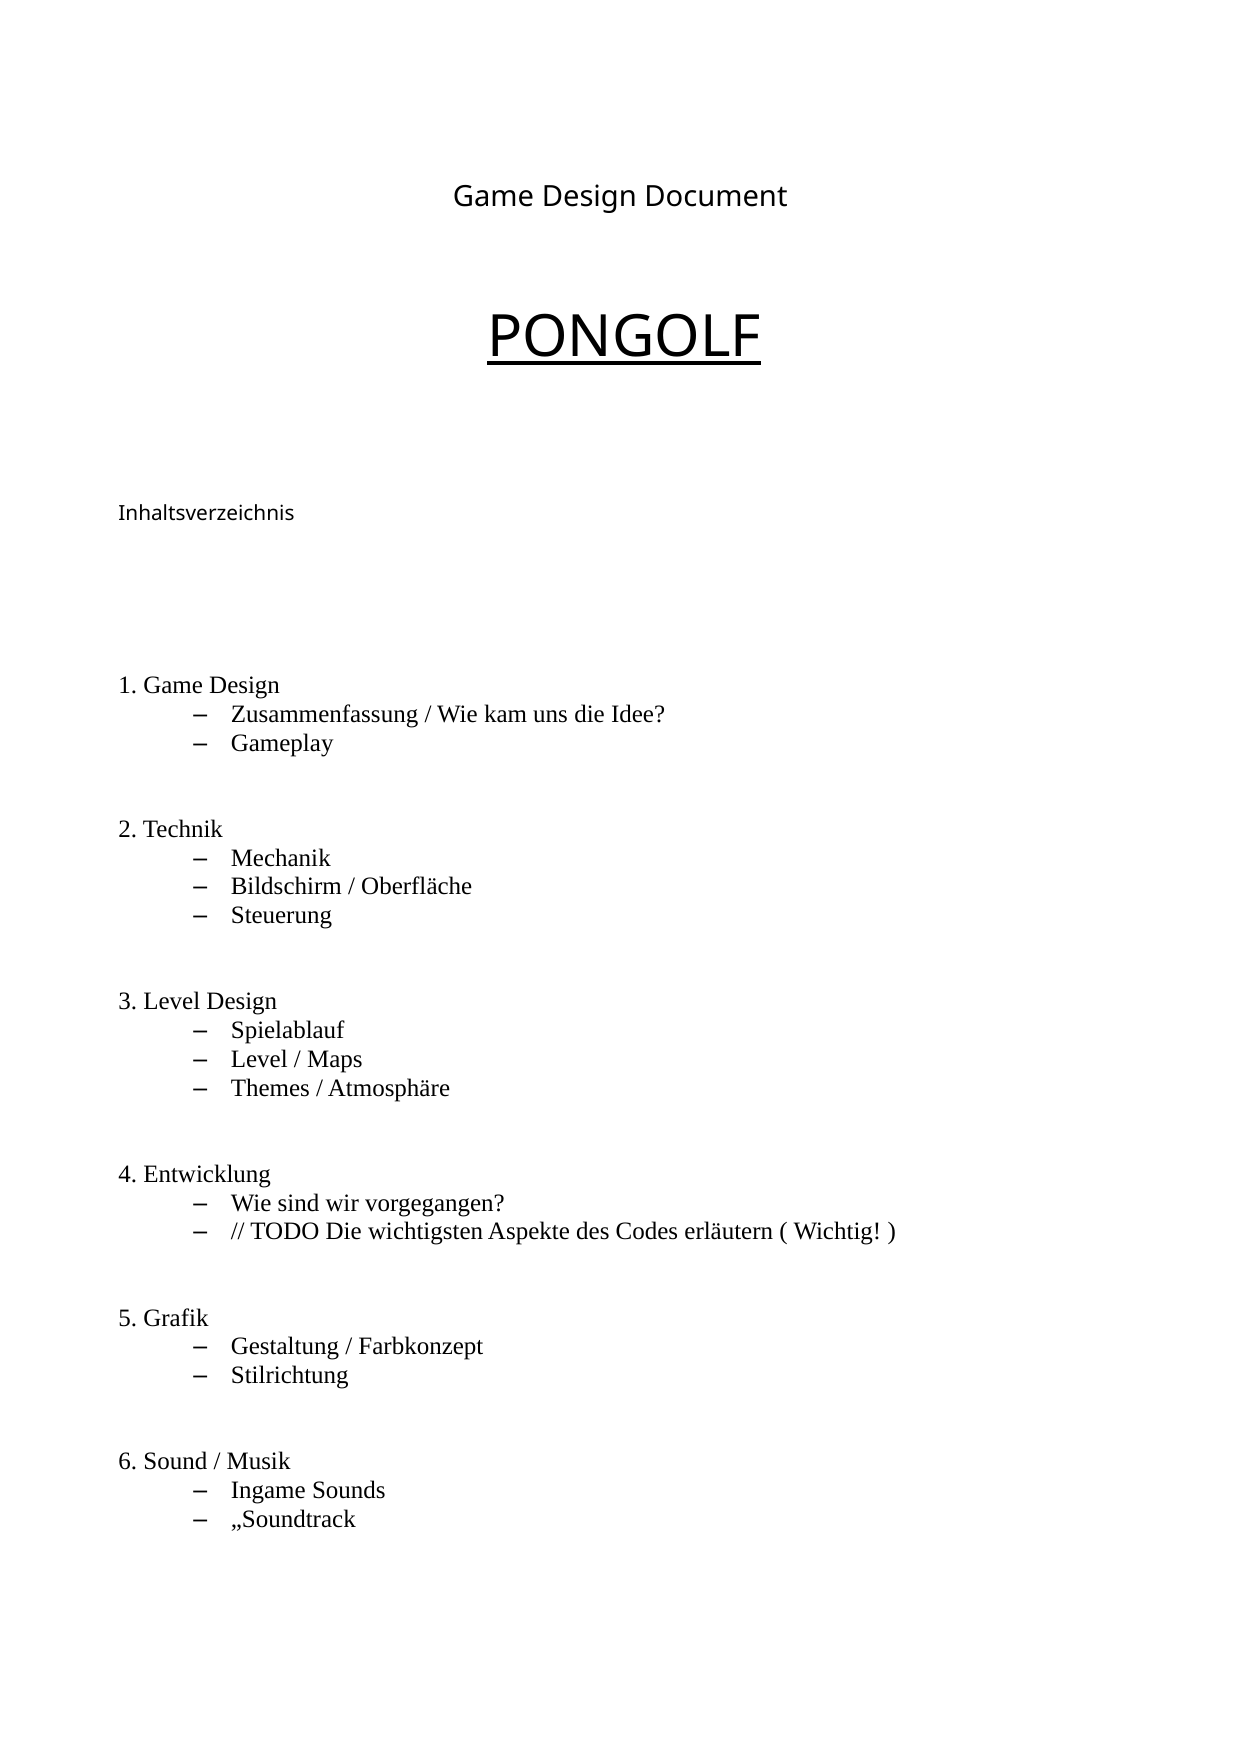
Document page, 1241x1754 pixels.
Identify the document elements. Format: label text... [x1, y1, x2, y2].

text PONGOLF [118, 294, 1122, 373]
text 4. Entwicklung [118, 1159, 1122, 1188]
list Bildschirm / Oberfläche [193, 871, 1122, 900]
text 5. Grafik [118, 1303, 1122, 1331]
text Inhaltsverzeichnis [118, 498, 1122, 526]
list Themes / Atmosphäre [193, 1073, 1122, 1101]
list Mechanik [193, 843, 1122, 871]
list Stilrichtung [193, 1360, 1122, 1389]
list Spielablauf [193, 1015, 1122, 1044]
text 1. Game Design [118, 670, 1122, 699]
list Level / Maps [193, 1044, 1122, 1073]
list Wie sind wir vorgegangen? [193, 1188, 1122, 1216]
list Steuerung [193, 900, 1122, 929]
text 2. Technik [118, 814, 1122, 843]
list Gameplay [193, 728, 1122, 756]
list // TODO Die wichtigsten Aspekte des Codes erläutern ( Wichtig! ) [193, 1216, 1122, 1245]
text 6. Sound / Musik [118, 1446, 1122, 1475]
text 3. Level Design [118, 986, 1122, 1015]
list „Soundtrack [193, 1504, 1122, 1533]
list Zusammenfassung / Wie kam uns die Idee? [193, 699, 1122, 728]
list Gestaltung / Farbkonzept [193, 1331, 1122, 1360]
text Game Design Document [118, 175, 1122, 214]
list Ingame Sounds [193, 1475, 1122, 1504]
